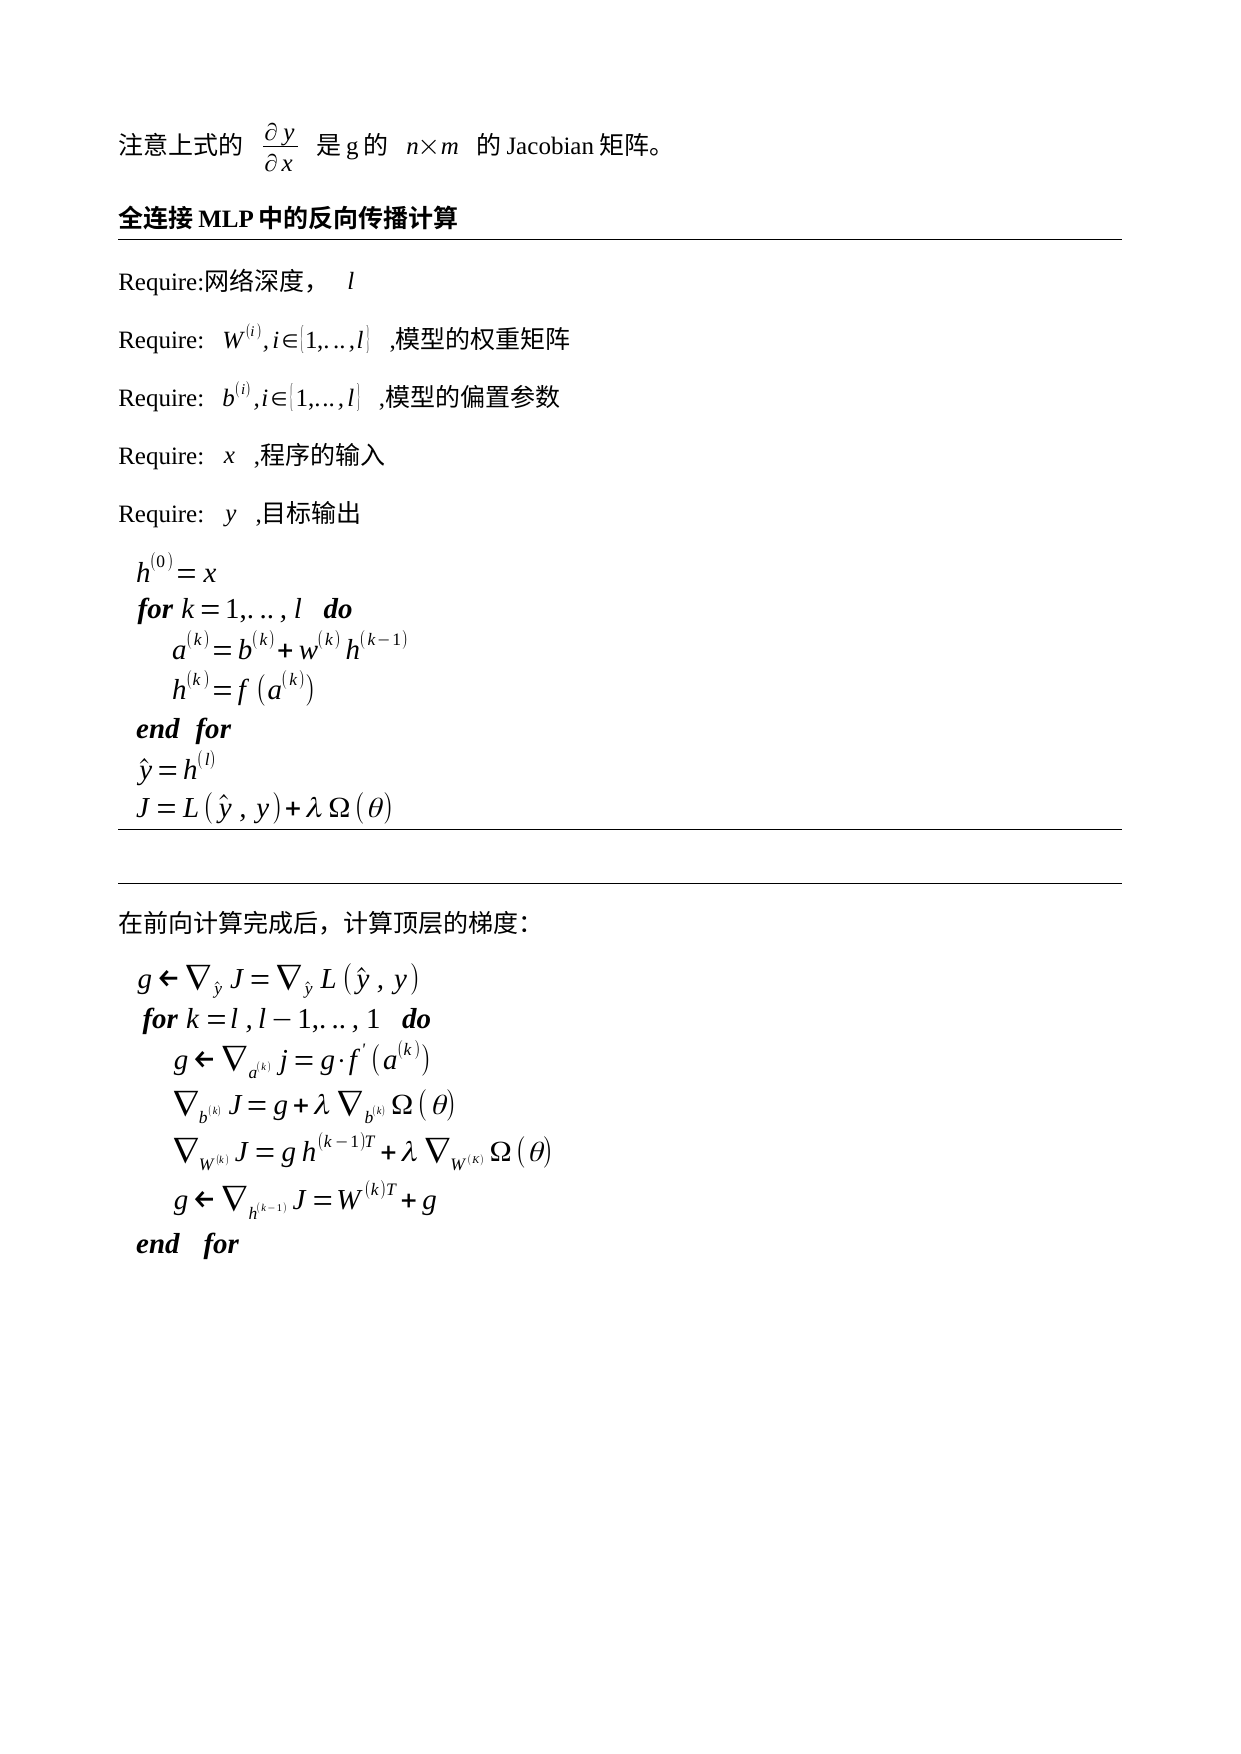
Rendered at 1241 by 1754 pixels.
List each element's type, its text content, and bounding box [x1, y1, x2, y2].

text 全连接MLP中的反向传播计算 [118, 199, 1122, 239]
text 注意上式的是g的的Jacobian矩阵。 [118, 118, 1122, 177]
text Require:,目标输出 [118, 493, 1122, 530]
text Require:网络深度， [118, 261, 1122, 298]
text Require:,模型的偏置参数 [118, 377, 1122, 414]
text Require:,程序的输入 [118, 435, 1122, 472]
text 在前向计算完成后，计算顶层的梯度： [118, 903, 1122, 940]
text Require:,模型的权重矩阵 [118, 319, 1122, 356]
